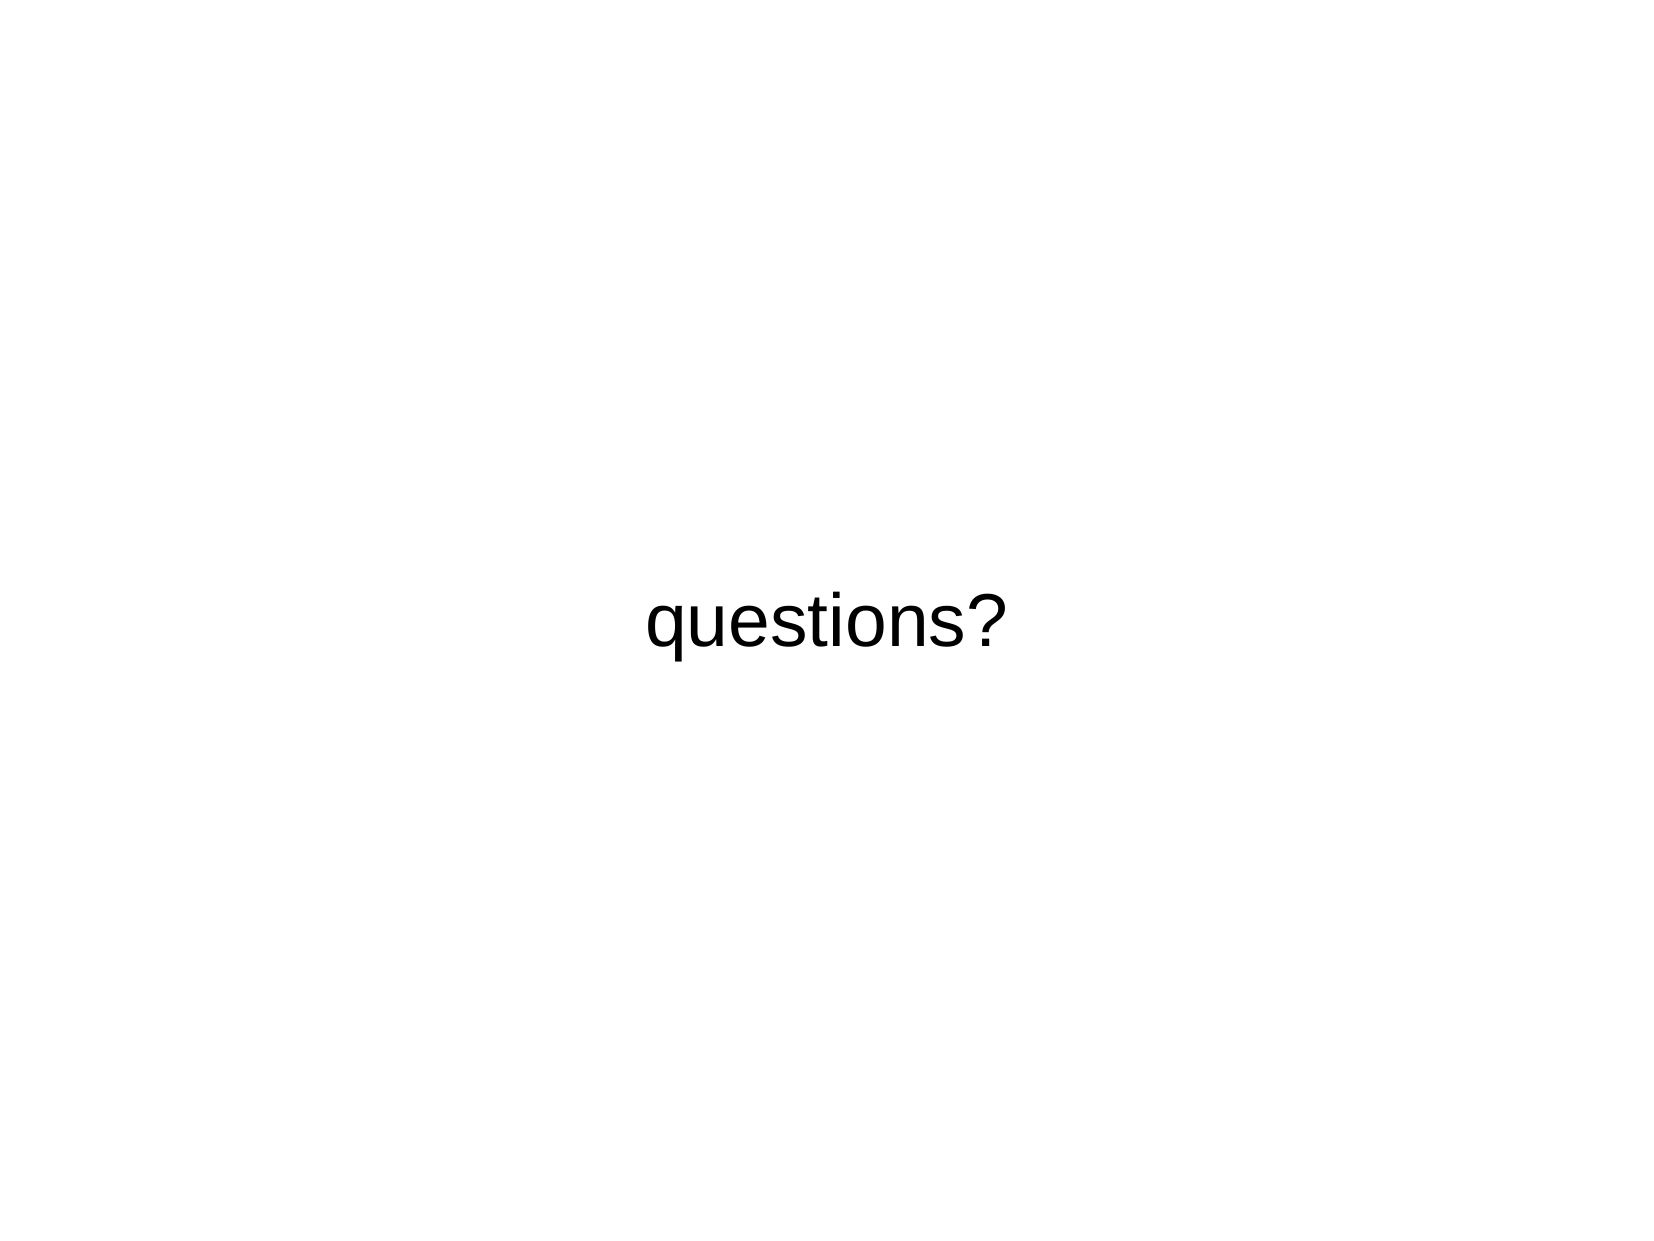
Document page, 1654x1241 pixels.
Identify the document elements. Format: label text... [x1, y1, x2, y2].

text_box questions? [630, 570, 1024, 670]
